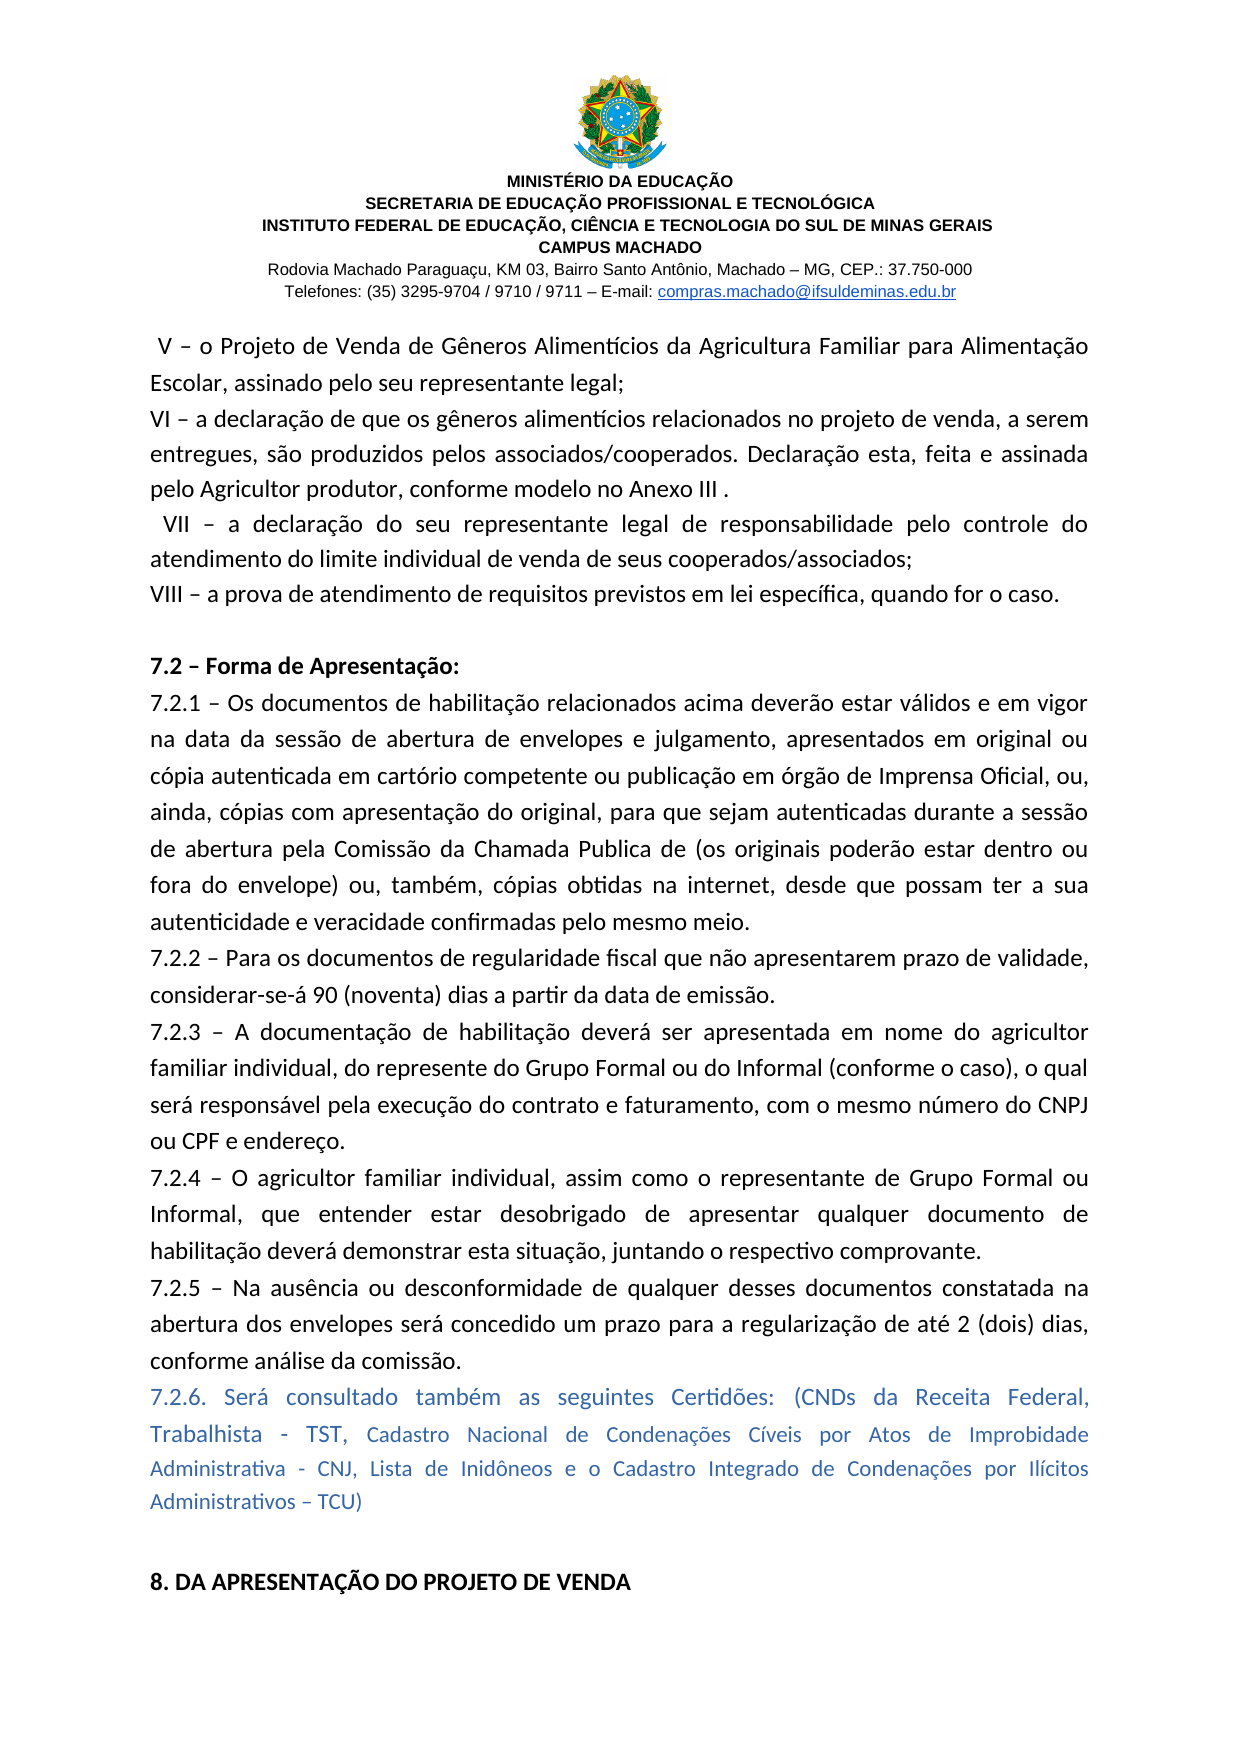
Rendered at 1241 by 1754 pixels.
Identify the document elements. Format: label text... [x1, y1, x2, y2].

text VIII – a prova de atendimento de requisitos previstos em lei específica, quando for o caso. [150, 578, 1090, 609]
picture [639, 150, 650, 156]
picture [573, 75, 667, 169]
text 7.2.6. Será consultado também as seguintes Certidões: (CNDs da Receita Federal, Trabalhista - TST, Cadastro Nacional de Condenações Cíveis por Atos de Improbidade Administrativa - CNJ, Lista de Inidôneos e o Cadastro Integrado de Condenações por Ilícitos Administrativos – TCU) [150, 1381, 1090, 1516]
text 7.2 – Forma de Apresentação: [150, 650, 1090, 681]
text 7.2.4 – O agricultor familiar individual, assim como o representante de Grupo Formal ou Informal, que entender estar desobrigado de apresentar qualquer documento de habilitação deverá demonstrar esta situação, juntando o respectivo comprovante. [150, 1162, 1090, 1266]
text 7.2.2 – Para os documentos de regularidade fiscal que não apresentarem prazo de validade, considerar-se-á 90 (noventa) dias a partir da data de emissão. [150, 943, 1090, 1010]
text V – o Projeto de Venda de Gêneros Alimentícios da Agricultura Familiar para Alimentação Escolar, assinado pelo seu representante legal; [150, 330, 1090, 397]
text 7.2.1 – Os documentos de habilitação relacionados acima deverão estar válidos e em vigor na data da sessão de abertura de envelopes e julgamento, apresentados em original ou cópia autenticada em cartório competente ou publicação em órgão de Imprensa Oficial, ou, ainda, cópias com apresentação do original, para que sejam autenticadas durante a sessão de abertura pela Comissão da Chamada Publica de (os originais poderão estar dentro ou fora do envelope) ou, também, cópias obtidas na internet, desde que possam ter a sua autenticidade e veracidade confirmadas pelo mesmo meio. [150, 687, 1090, 937]
text 7.2.3 – A documentação de habilitação deverá ser apresentada em nome do agricultor familiar individual, do represente do Grupo Formal ou do Informal (conforme o caso), o qual será responsável pela execução do contrato e faturamento, com o mesmo número do CNPJ ou CPF e endereço. [150, 1016, 1090, 1156]
text VI – a declaração de que os gêneros alimentícios relacionados no projeto de venda, a serem entregues, são produzidos pelos associados/cooperados. Declaração esta, feita e assinada pelo Agricultor produtor, conforme modelo no Anexo III . [150, 403, 1090, 504]
text VII – a declaração do seu representante legal de responsabilidade pelo controle do atendimento do limite individual de venda de seus cooperados/associados; [150, 508, 1090, 574]
picture [613, 164, 628, 169]
text 7.2.5 – Na ausência ou desconformidade de qualquer desses documentos constatada na abertura dos envelopes será concedido um prazo para a regularização de até 2 (dois) dias, conforme análise da comissão. [150, 1272, 1090, 1375]
text 8. DA APRESENTAÇÃO DO PROJETO DE VENDA [150, 1566, 1090, 1596]
